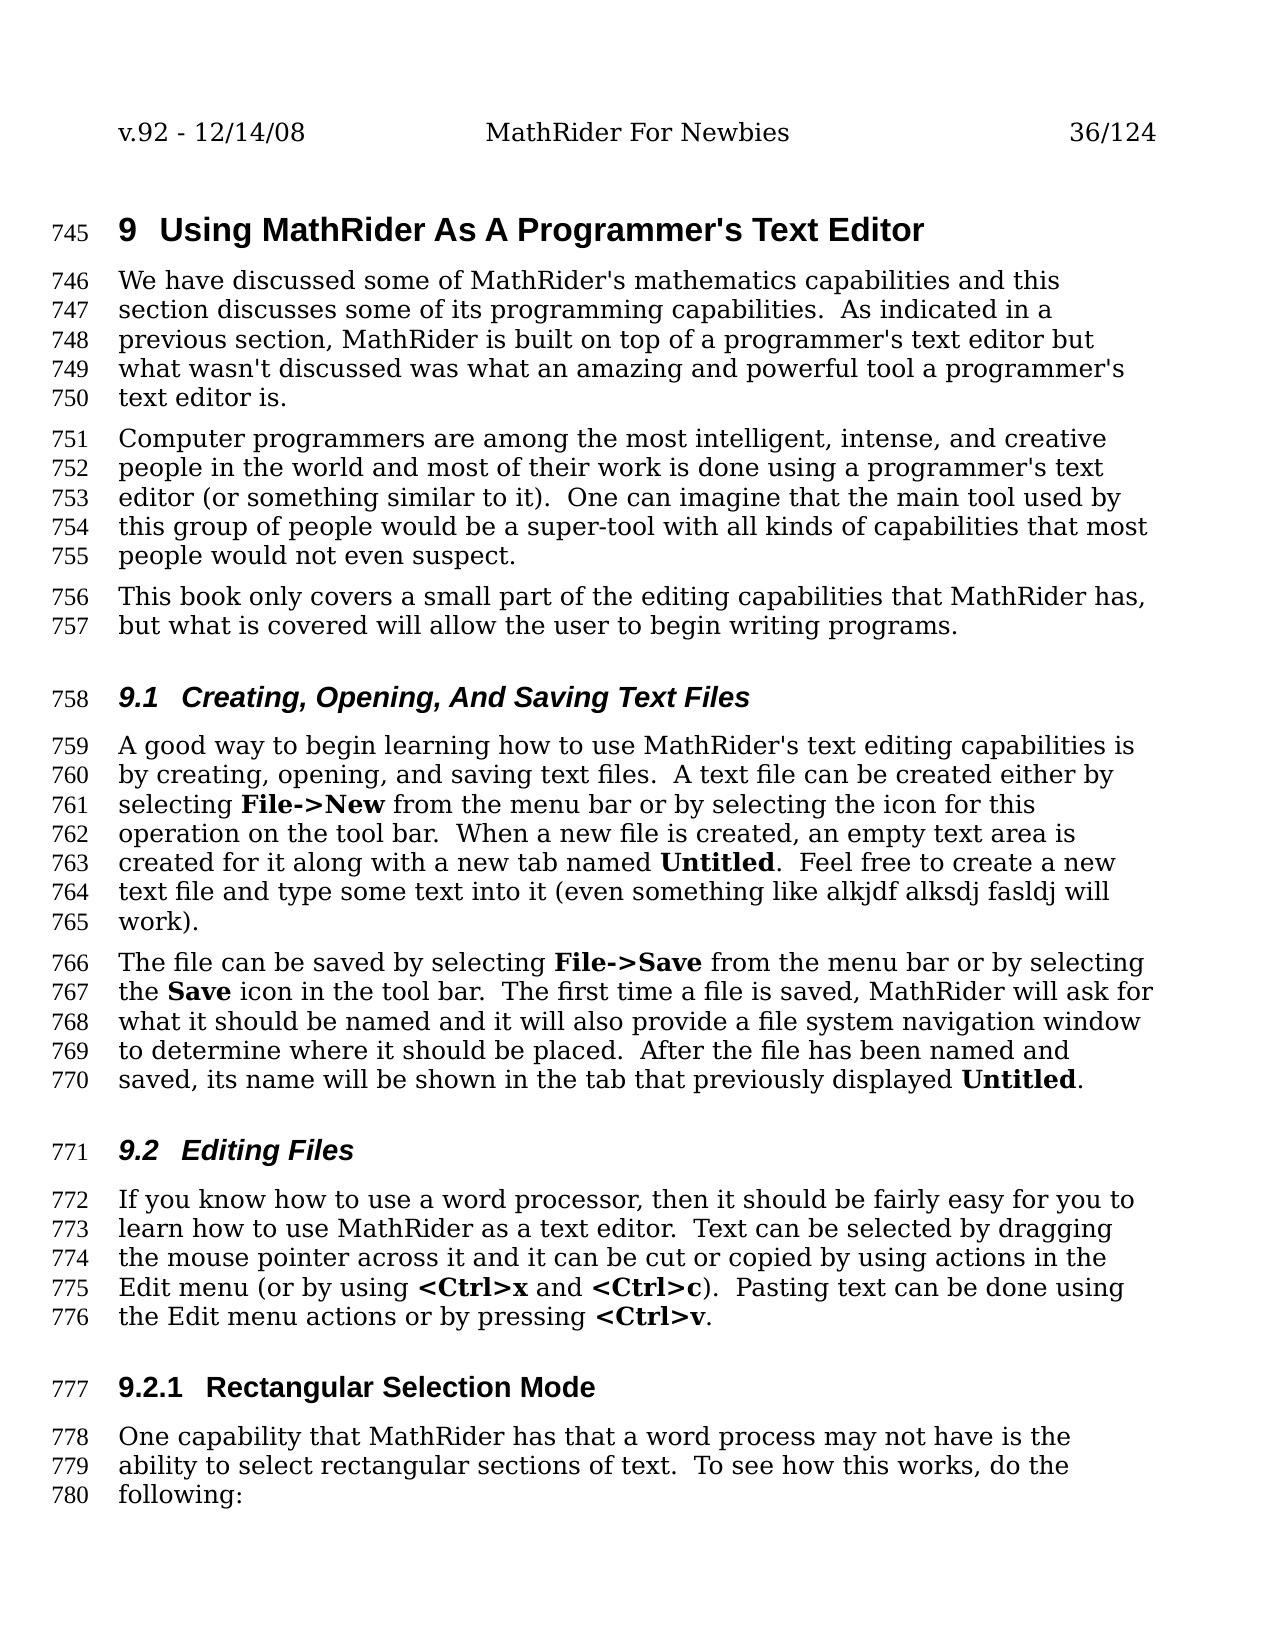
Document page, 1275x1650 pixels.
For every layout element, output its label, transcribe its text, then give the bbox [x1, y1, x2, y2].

text The file can be saved by selecting File->Save from the menu bar or by selecting the Save icon in the tool bar. The first time a file is saved, MathRider will ask for what it should be named and it will also provide a file system navigation window to determine where it should be placed. After the file has been named and saved, its name will be shown in the tab that previously displayed Untitled. [118, 948, 1157, 1094]
subtitle Editing Files [118, 1133, 1157, 1167]
text This book only covers a small part of the editing capabilities that MathRider has, but what is covered will allow the user to begin writing programs. [118, 582, 1157, 641]
subtitle Creating, Opening, And Saving Text Files [118, 680, 1157, 713]
text Computer programmers are among the most intelligent, intense, and creative people in the world and most of their work is done using a programmer's text editor (or something similar to it). One can imagine that the main tool used by this group of people would be a super-tool with all kinds of capabilities that most people would not even suspect. [118, 424, 1157, 570]
text If you know how to use a word processor, then it should be fairly easy for you to learn how to use MathRider as a text editor. Text can be selected by dragging the mouse pointer across it and it can be cut or copied by using actions in the Edit menu (or by using <Ctrl>x and <Ctrl>c). Pasting text can be done using the Edit menu actions or by pressing <Ctrl>v. [118, 1185, 1157, 1331]
text We have discussed some of MathRider's mathematics capabilities and this section discusses some of its programming capabilities. As indicated in a previous section, MathRider is built on top of a programmer's text editor but what wasn't discussed was what an amazing and powerful tool a programmer's text editor is. [118, 266, 1157, 412]
subtitle Rectangular Selection Mode [118, 1370, 1157, 1404]
subtitle Using MathRider As A Programmer's Text Editor [118, 210, 1157, 248]
text One capability that MathRider has that a word process may not have is the ability to select rectangular sections of text. To see how this works, do the following: [118, 1422, 1157, 1509]
text A good way to begin learning how to use MathRider's text editing capabilities is by creating, opening, and saving text files. A text file can be created either by selecting File->New from the menu bar or by selecting the icon for this operation on the tool bar. When a new file is created, an empty text area is created for it along with a new tab named Untitled. Feel free to create a new text file and type some text into it (even something like alkjdf alksdj fasldj will work). [118, 731, 1157, 936]
